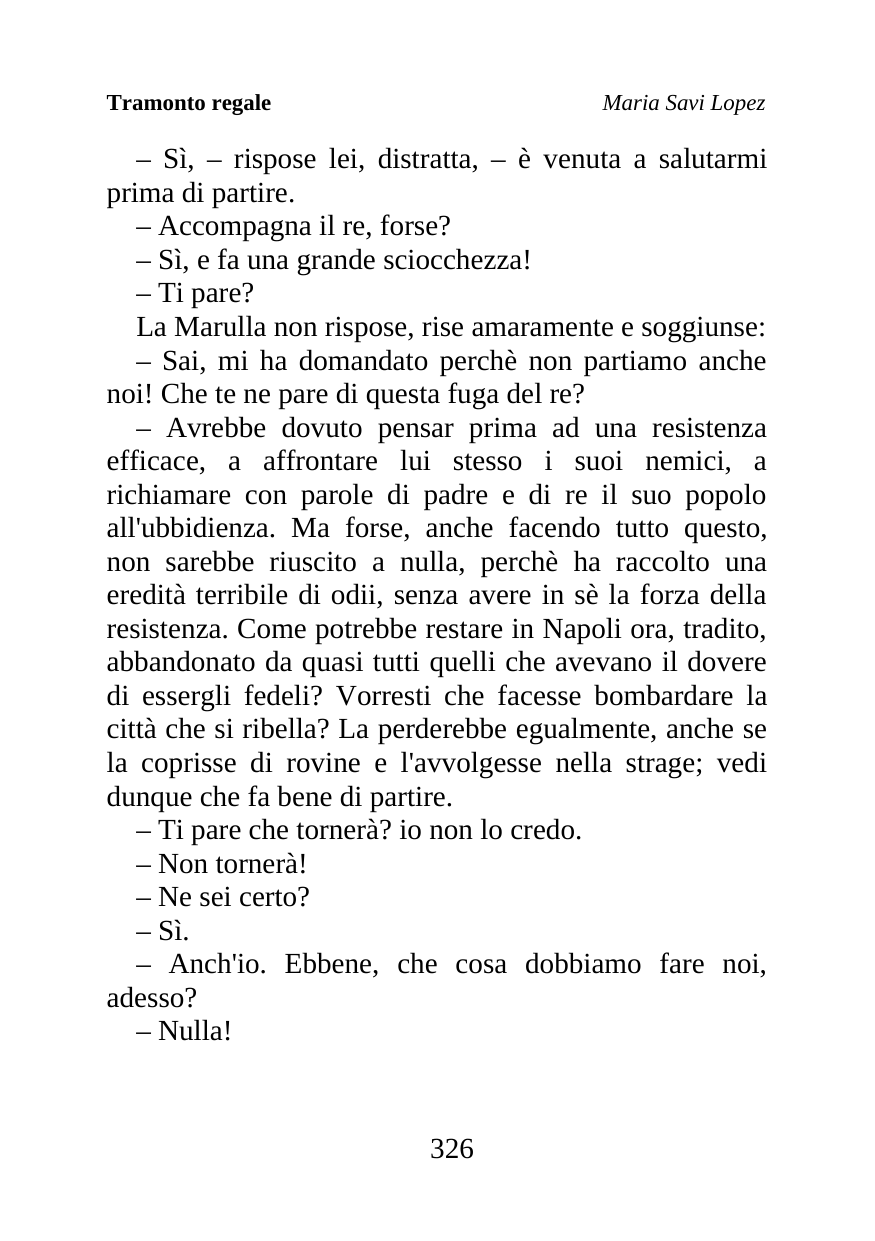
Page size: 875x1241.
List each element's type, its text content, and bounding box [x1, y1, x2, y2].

text – Ti pare che tornerà? io non lo credo. [106, 812, 768, 846]
text – Ne sei certo? [106, 879, 768, 913]
text – Non tornerà! [106, 846, 768, 879]
text – Sì, e fa una grande sciocchezza! [106, 242, 768, 276]
text – Avrebbe dovuto pensar prima ad una resistenza efficace, a affrontare lui stesso i suoi nemici, a richiamare con parole di padre e di re il suo popolo all'ubbidienza. Ma forse, anche facendo tutto questo, non sarebbe riuscito a nulla, perchè ha raccolto una eredità terribile di odii, senza avere in sè la forza della resistenza. Come potrebbe restare in Napoli ora, tradito, abbandonato da quasi tutti quelli che avevano il dovere di essergli fedeli? Vorresti che facesse bombardare la città che si ribella? La perderebbe egualmente, anche se la coprisse di rovine e l'avvolgesse nella strage; vedi dunque che fa bene di partire. [106, 410, 768, 812]
text – Sì, – rispose lei, distratta, – è venuta a salutarmi prima di partire. [106, 141, 768, 208]
text – Accompagna il re, forse? [106, 208, 768, 242]
text – Sai, mi ha domandato perchè non partiamo anche noi! Che te ne pare di questa fuga del re? [106, 343, 768, 410]
text – Anch'io. Ebbene, che cosa dobbiamo fare noi, adesso? [106, 946, 768, 1013]
text – Sì. [106, 913, 768, 946]
text La Marulla non rispose, rise amaramente e soggiunse: [106, 309, 768, 343]
text – Nulla! [106, 1013, 768, 1047]
text – Ti pare? [106, 276, 768, 309]
